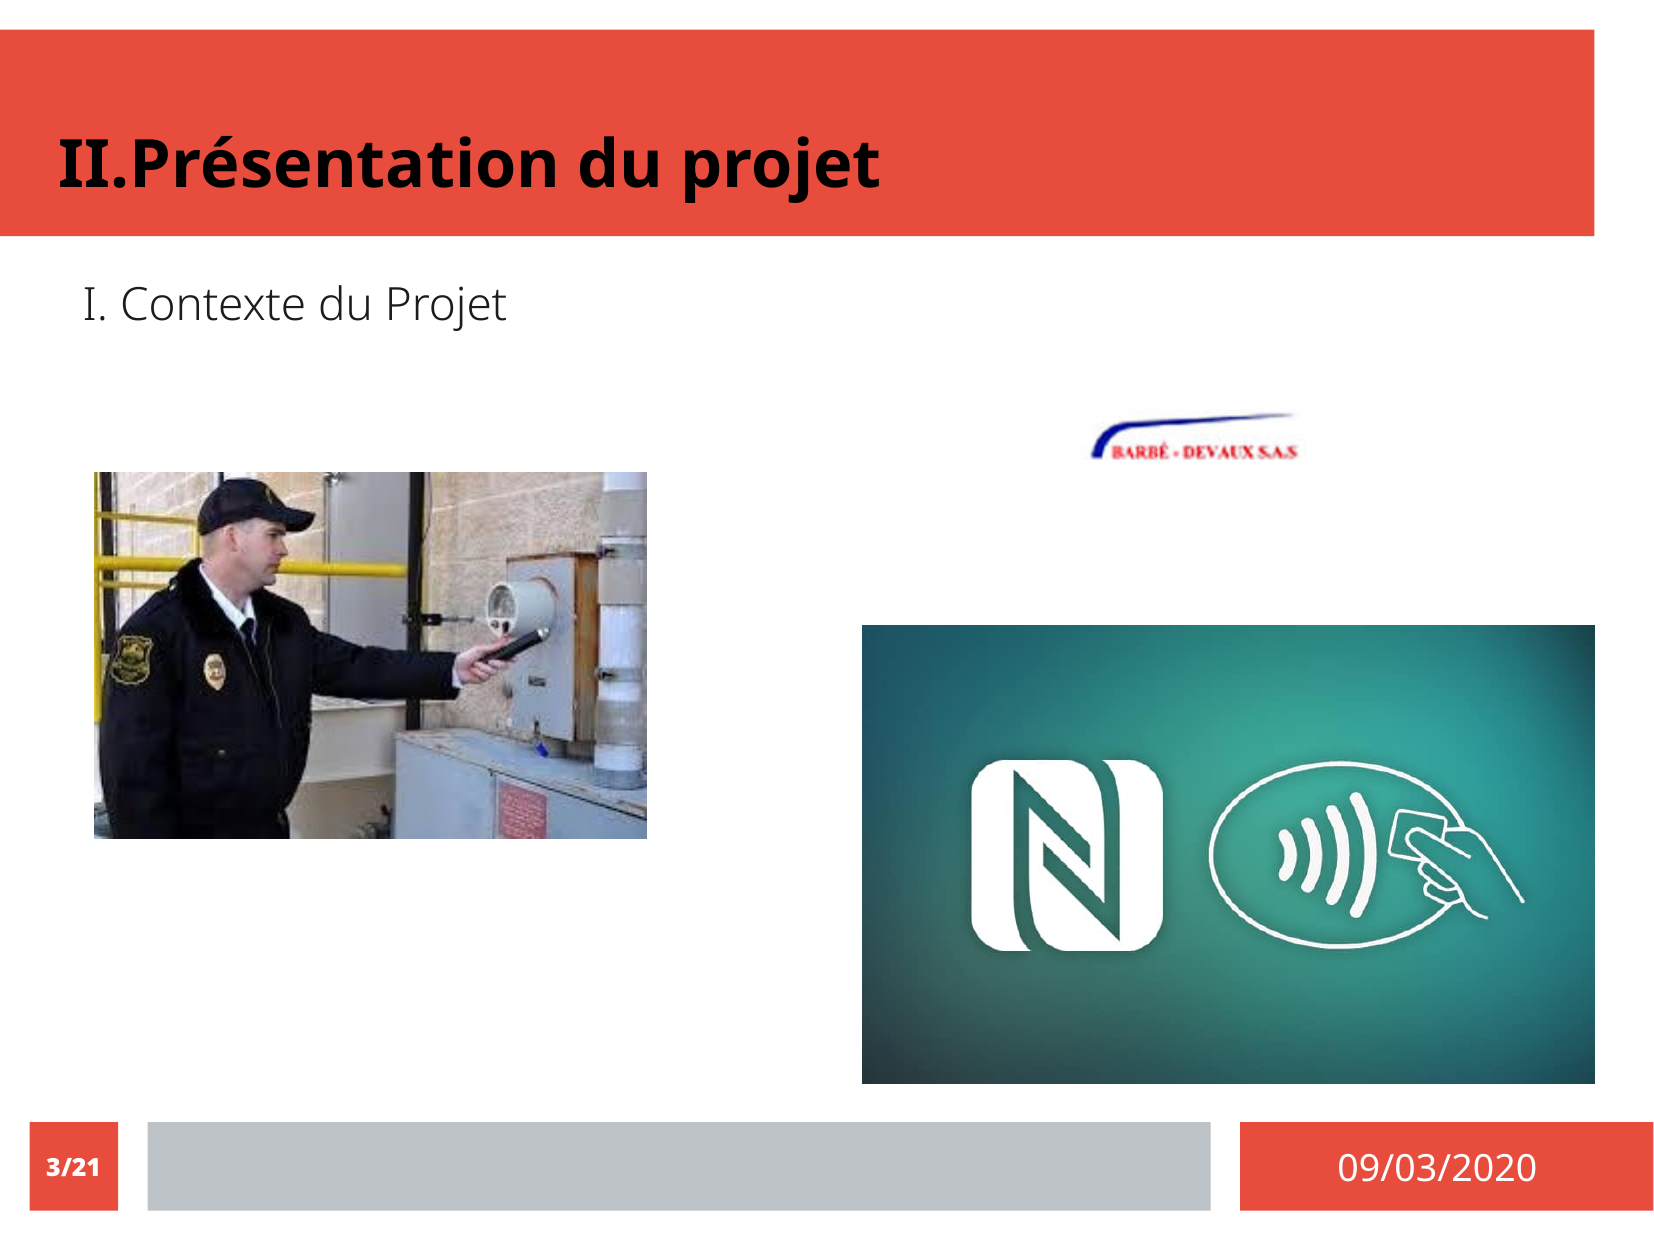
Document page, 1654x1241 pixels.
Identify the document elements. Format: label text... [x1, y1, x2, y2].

picture [862, 625, 1595, 1084]
picture [94, 472, 647, 839]
picture [1018, 259, 1371, 612]
title II.Présentation du projet [59, 59, 1595, 207]
list I. Contexte du Projet [35, 271, 1542, 1040]
